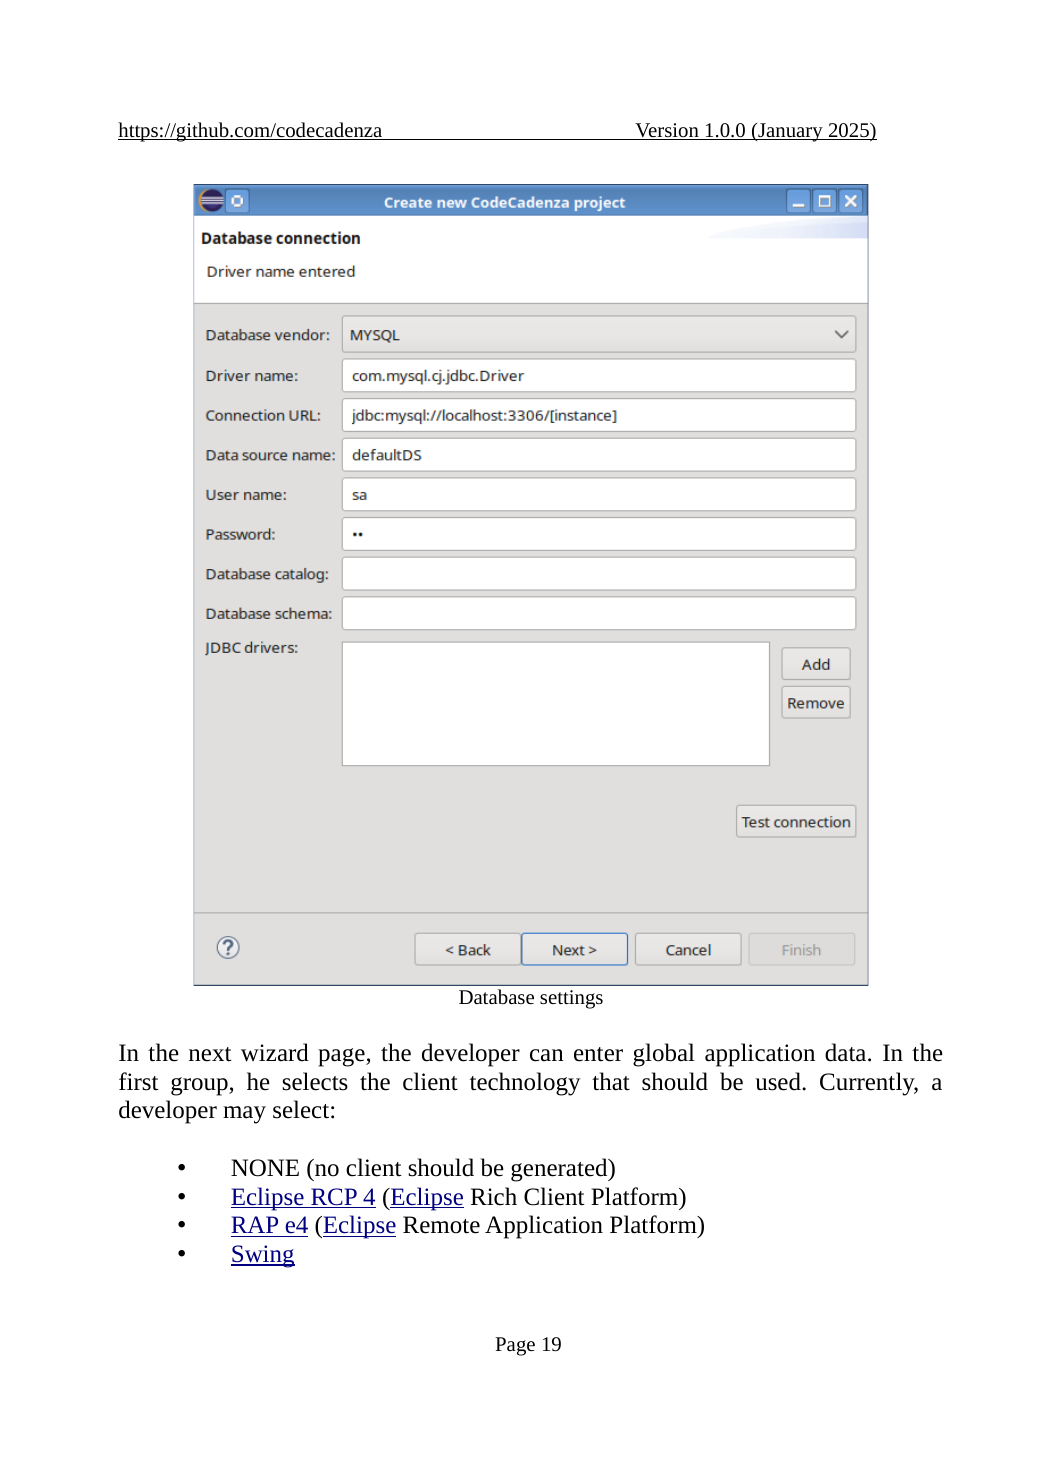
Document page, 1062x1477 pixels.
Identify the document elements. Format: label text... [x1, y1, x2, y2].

list NONE (no client should be generated) [177, 1153, 944, 1182]
picture [193, 184, 869, 986]
list Swing [177, 1239, 944, 1268]
text Database settings [193, 986, 868, 1009]
list Eclipse RCP 4 (Eclipse Rich Client Platform) [177, 1182, 944, 1211]
list RAP e4 (Eclipse Remote Application Platform) [177, 1211, 944, 1239]
text In the next wizard page, the developer can enter global application data. In the first group, he selects the client technology that should be used. Currently, a developer may select: [118, 1038, 944, 1124]
